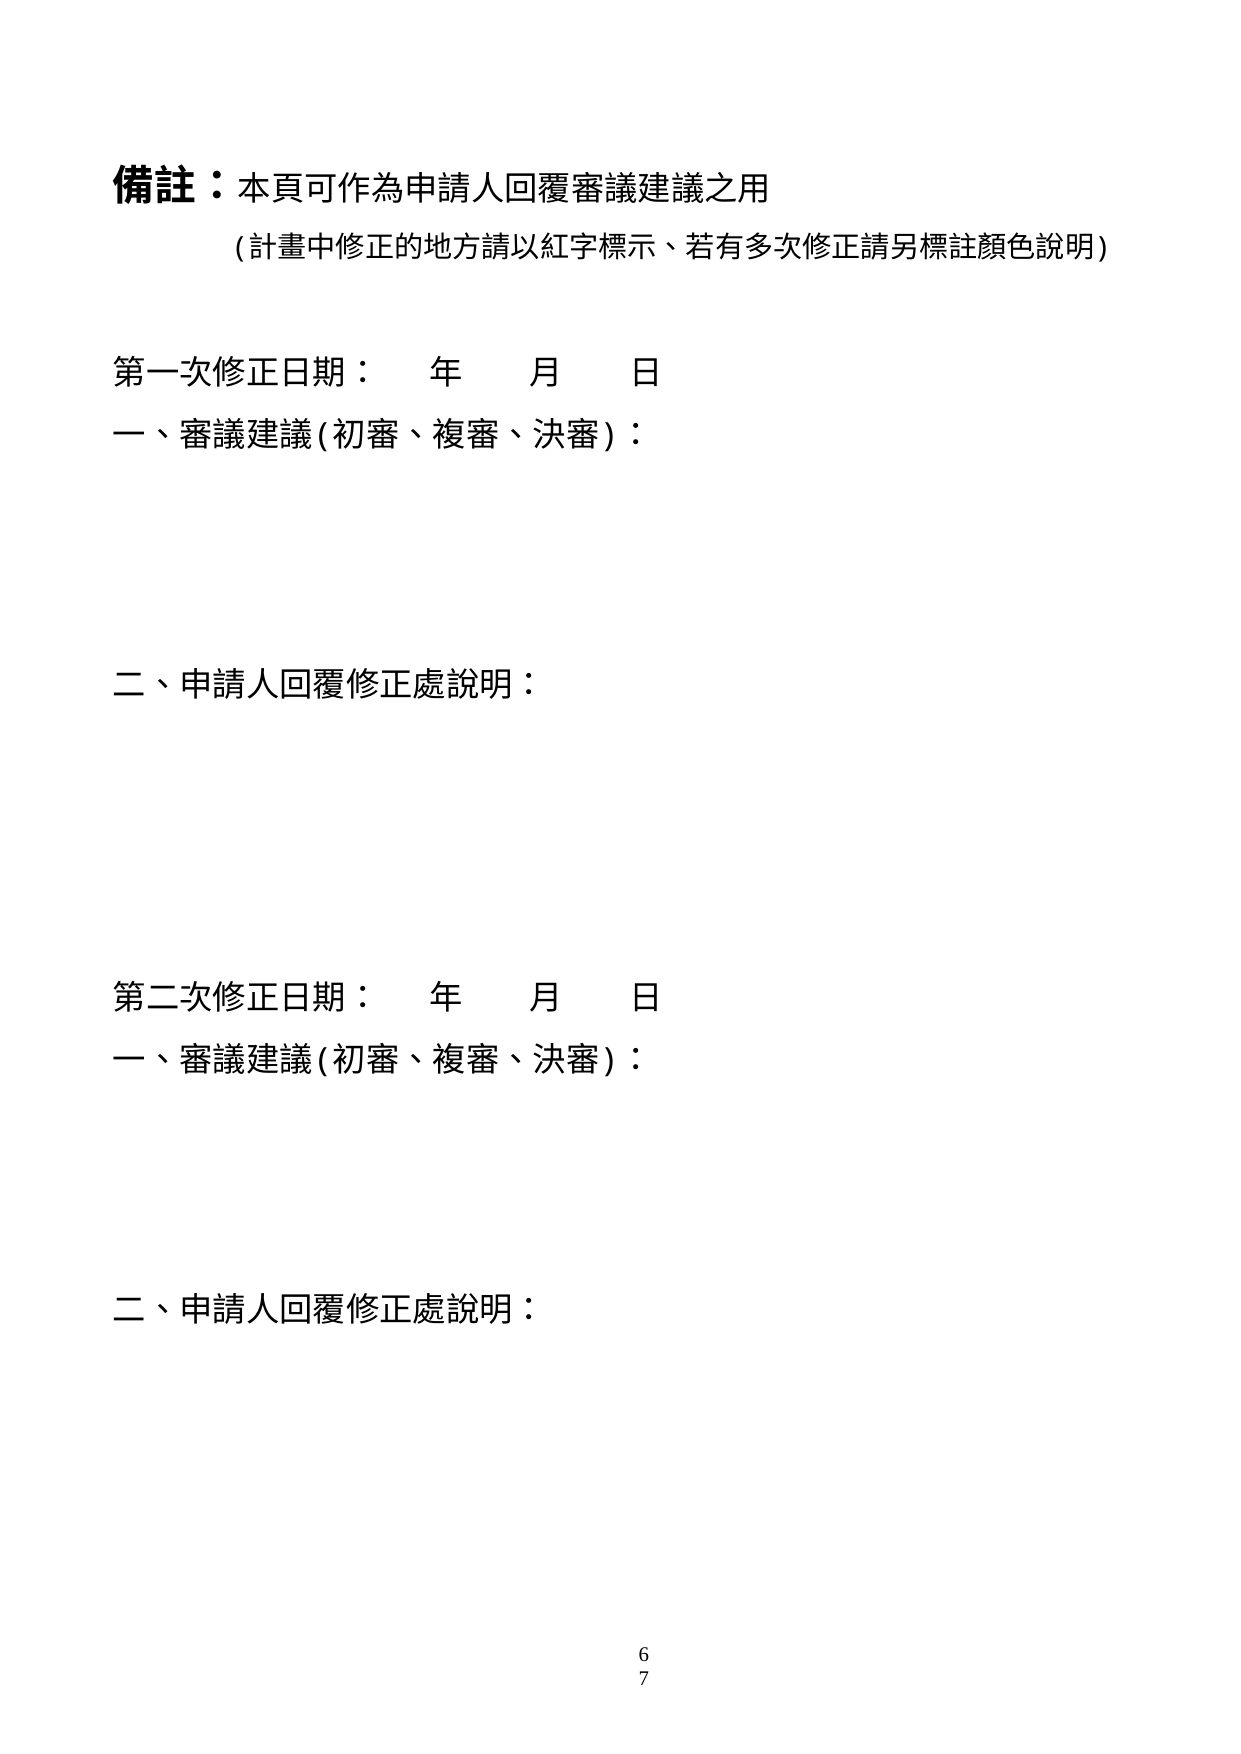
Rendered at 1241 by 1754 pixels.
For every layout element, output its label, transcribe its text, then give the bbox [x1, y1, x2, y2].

text 一、審議建議(初審、複審、決審)： [112, 1015, 1167, 1078]
text 第一次修正日期： 年 月 日 [112, 328, 1167, 390]
text (計畫中修正的地方請以紅字標示、若有多次修正請另標註顏色說明) [231, 203, 1167, 265]
text 二、申請人回覆修正處說明： [112, 1265, 1167, 1328]
text 第二次修正日期： 年 月 日 [112, 953, 1167, 1015]
text 二、申請人回覆修正處說明： [112, 640, 1167, 703]
text 備註：本頁可作為申請人回覆審議建議之用 [112, 140, 1167, 203]
text 一、審議建議(初審、複審、決審)： [112, 390, 1167, 453]
